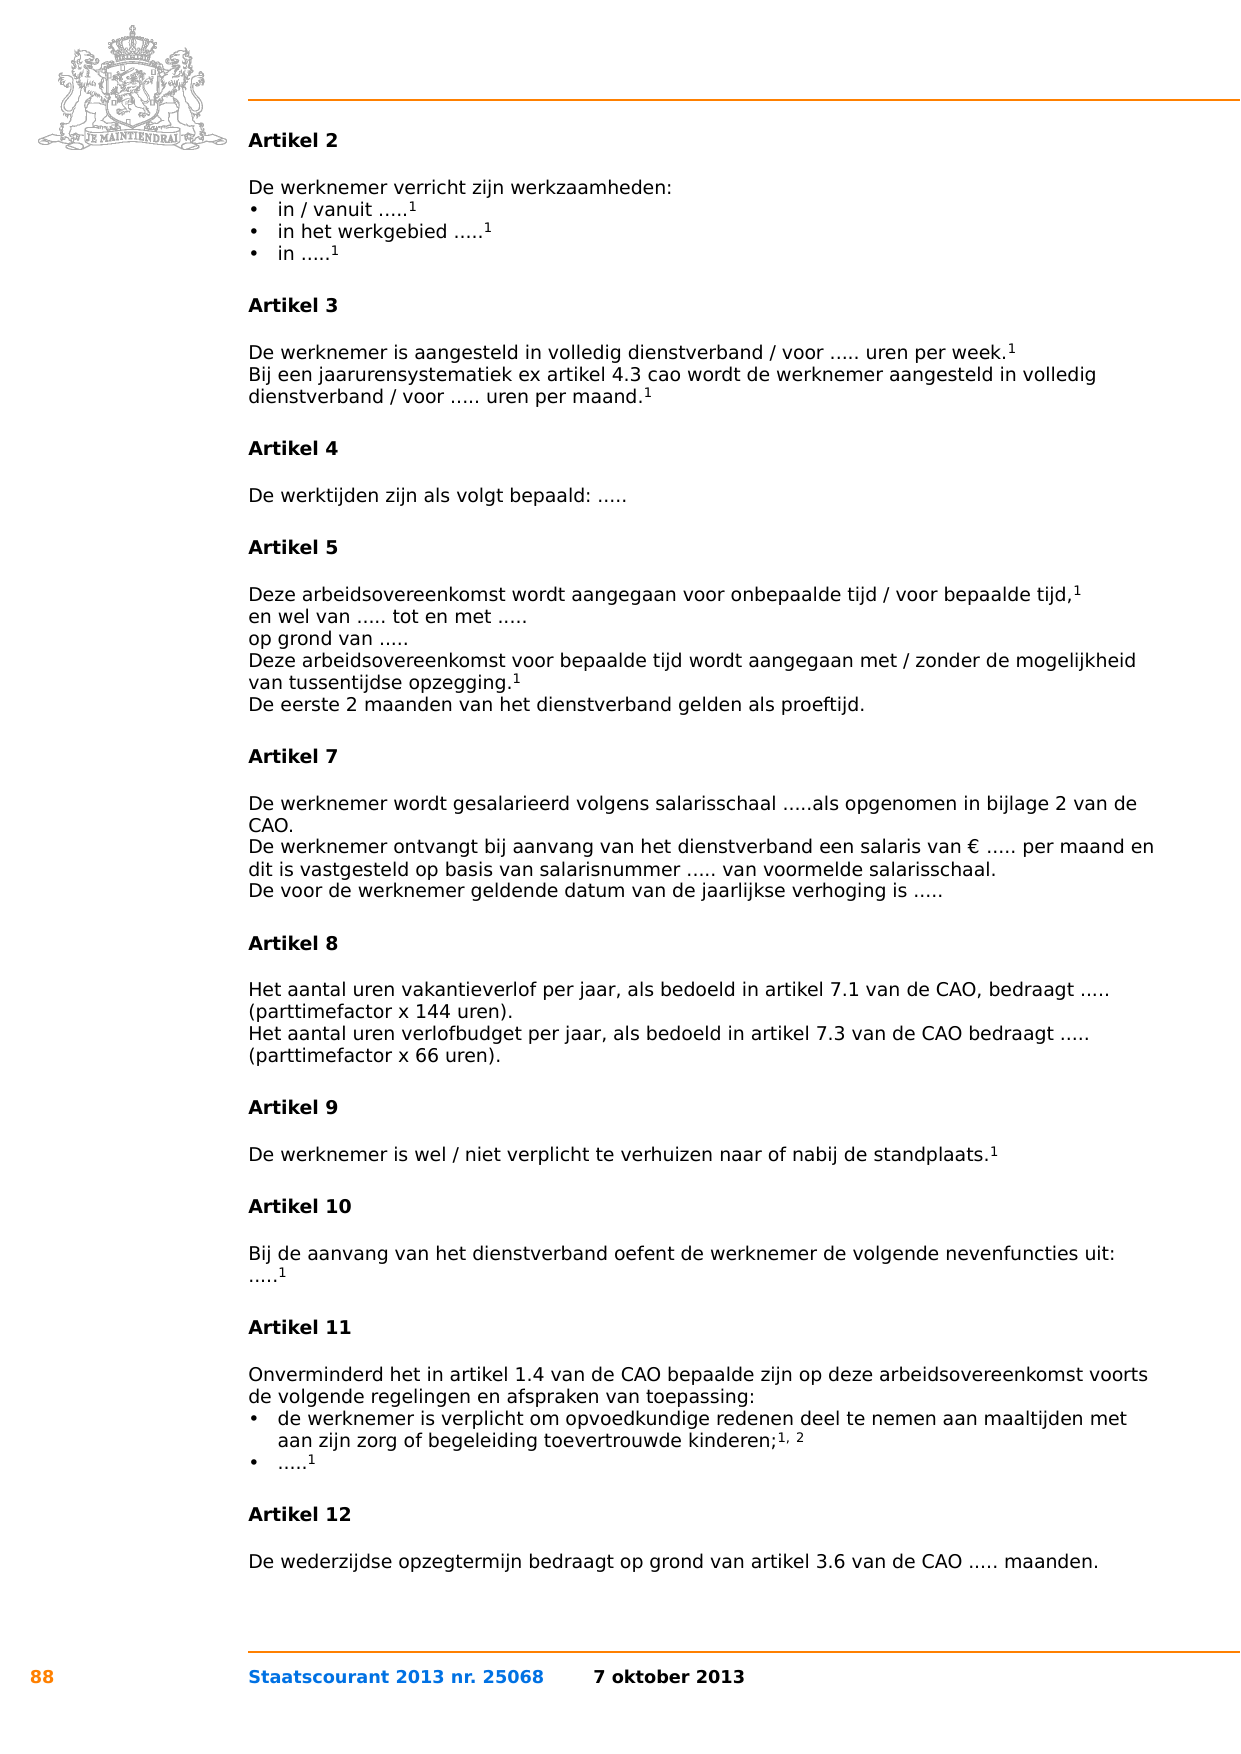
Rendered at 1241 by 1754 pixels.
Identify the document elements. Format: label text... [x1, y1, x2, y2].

text De wederzijdse opzegtermijn bedraagt op grond van artikel 3.6 van de CAO ..... maanden. [248, 1551, 1163, 1573]
text De werknemer is wel / niet verplicht te verhuizen naar of nabij de standplaats.1 [248, 1144, 1163, 1166]
subtitle Artikel 8 [248, 932, 1163, 954]
text Bij een jaarurensystematiek ex artikel 4.3 cao wordt de werknemer aangesteld in volledig dienstverband / voor ..... uren per maand.1 [248, 364, 1163, 408]
text op grond van ..... [248, 628, 1163, 649]
text De voor de werknemer geldende datum van de jaarlijkse verhoging is ..... [248, 880, 1163, 902]
subtitle Artikel 12 [248, 1504, 1163, 1526]
text De werknemer verricht zijn werkzaamheden: [248, 177, 1163, 199]
text Het aantal uren vakantieverlof per jaar, als bedoeld in artikel 7.1 van de CAO, bedraagt ..... (parttimefactor x 144 uren). [248, 979, 1163, 1023]
text • in .....1 [248, 243, 1163, 265]
picture [38, 25, 227, 150]
subtitle Artikel 3 [248, 295, 1163, 317]
subtitle Artikel 7 [248, 746, 1163, 767]
text • in het werkgebied .....1 [248, 221, 1163, 243]
subtitle Artikel 2 [248, 130, 1163, 152]
subtitle Artikel 11 [248, 1317, 1163, 1339]
subtitle Artikel 9 [248, 1097, 1163, 1119]
text .....1 [248, 1265, 1163, 1287]
text • .....1 [248, 1452, 1163, 1474]
text De werknemer wordt gesalarieerd volgens salarisschaal .....als opgenomen in bijlage 2 van de CAO. [248, 792, 1163, 836]
text De werktijden zijn als volgt bepaald: ..... [248, 485, 1163, 507]
text De eerste 2 maanden van het dienstverband gelden als proeftijd. [248, 693, 1163, 716]
text • in / vanuit .....1 [248, 199, 1163, 221]
text Het aantal uren verlofbudget per jaar, als bedoeld in artikel 7.3 van de CAO bedraagt ..... (parttimefactor x 66 uren). [248, 1023, 1163, 1067]
text Deze arbeidsovereenkomst wordt aangegaan voor onbepaalde tijd / voor bepaalde tijd,1 [248, 584, 1163, 606]
subtitle Artikel 10 [248, 1196, 1163, 1218]
text De werknemer ontvangt bij aanvang van het dienstverband een salaris van € ..... per maand en dit is vastgesteld op basis van salarisnummer ..... van voormelde salarisschaal. [248, 836, 1163, 880]
text De werknemer is aangesteld in volledig dienstverband / voor ..... uren per week.1 [248, 342, 1163, 364]
text Deze arbeidsovereenkomst voor bepaalde tijd wordt aangegaan met / zonder de mogelijkheid van tussentijdse opzegging.1 [248, 649, 1163, 693]
text Onverminderd het in artikel 1.4 van de CAO bepaalde zijn op deze arbeidsovereenkomst voorts de volgende regelingen en afspraken van toepassing: [248, 1364, 1163, 1408]
text • de werknemer is verplicht om opvoedkundige redenen deel te nemen aan maaltijden met aan zijn zorg of begeleiding toevertrouwde kinderen;1, 2 [248, 1408, 1163, 1452]
text en wel van ..... tot en met ..... [248, 606, 1163, 628]
subtitle Artikel 4 [248, 438, 1163, 460]
subtitle Artikel 5 [248, 537, 1163, 559]
text Bij de aanvang van het dienstverband oefent de werknemer de volgende nevenfuncties uit: [248, 1243, 1163, 1265]
